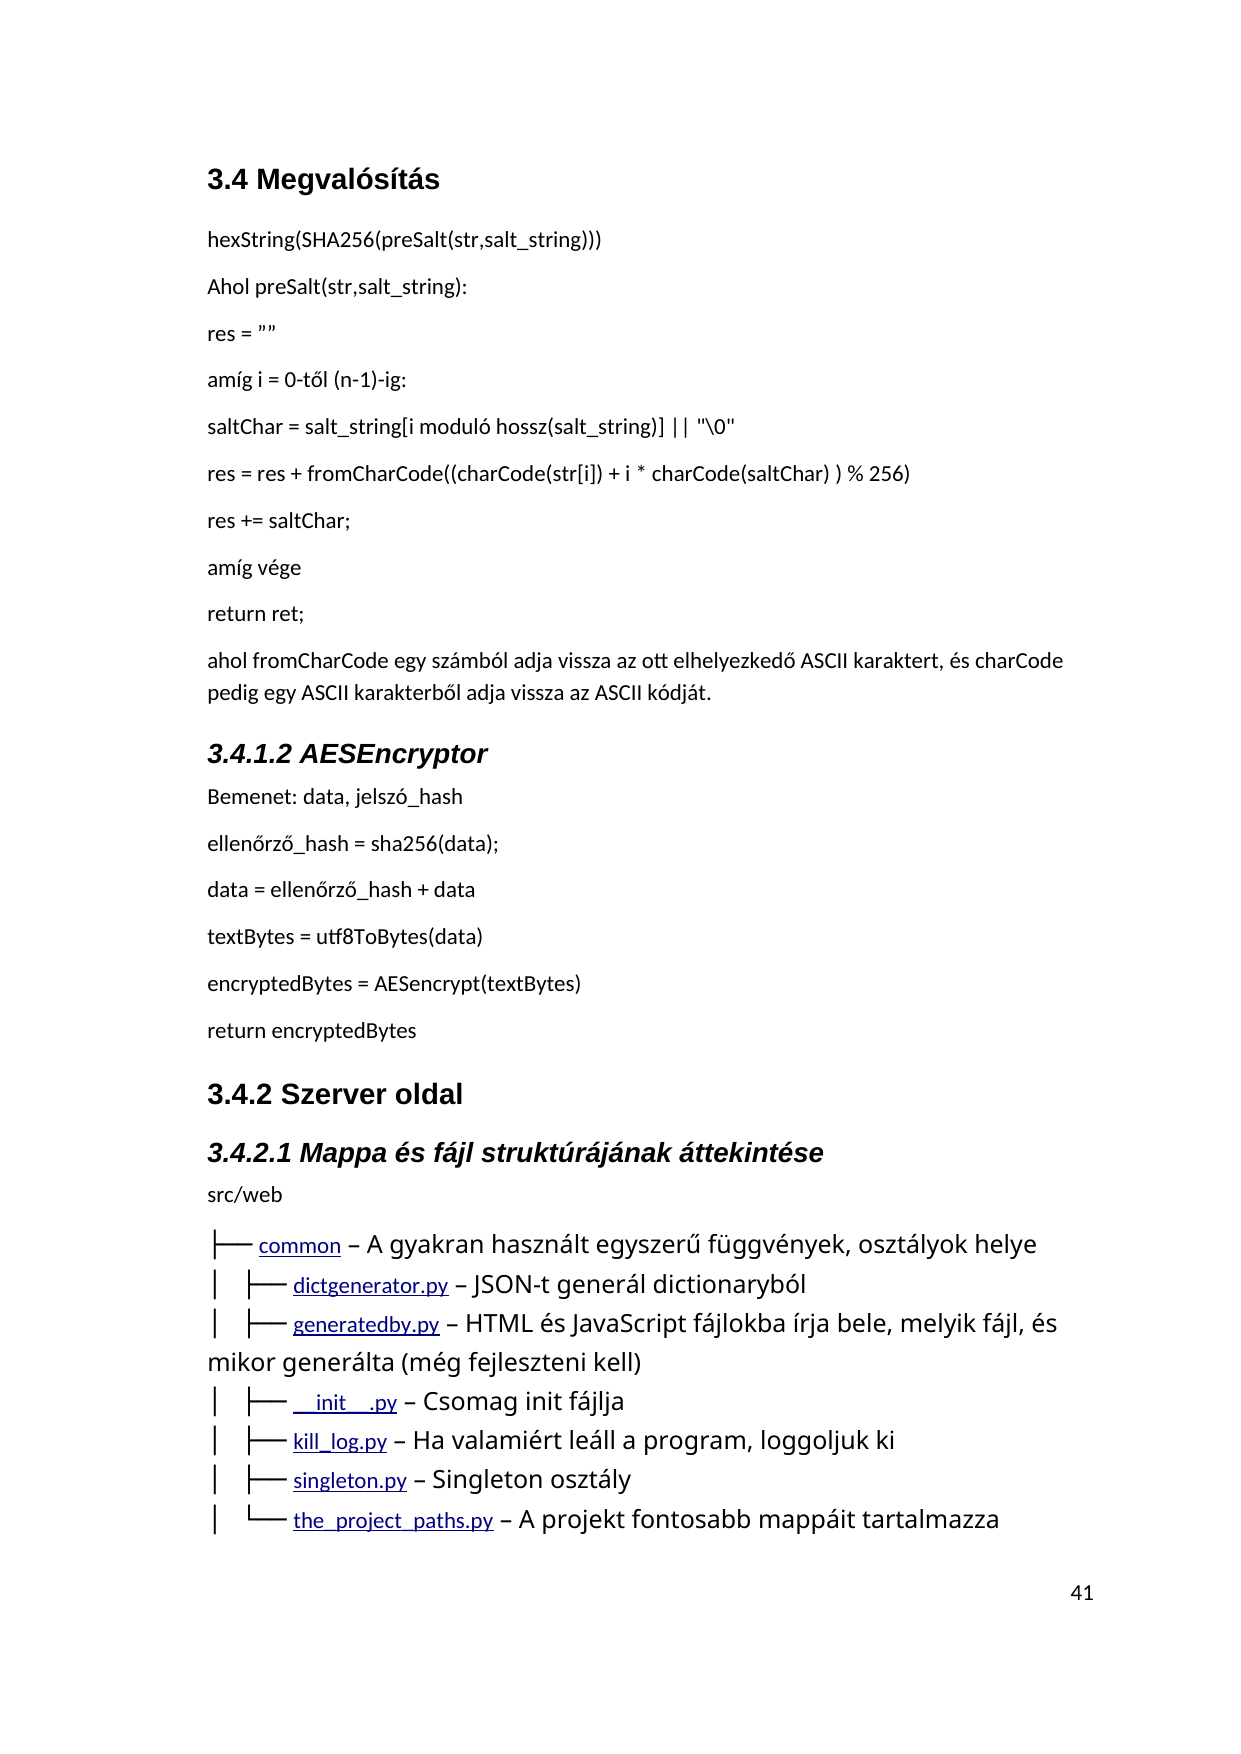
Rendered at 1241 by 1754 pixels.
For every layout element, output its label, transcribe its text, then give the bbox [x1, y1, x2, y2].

text res = res + fromCharCode((charCode(str[i]) + i * charCode(saltChar) ) % 256) [207, 459, 1093, 487]
text res = ”” [207, 319, 1093, 347]
text encryptedBytes = AESencrypt(textBytes) [207, 969, 1093, 997]
subtitle Szerver oldal [207, 1077, 1093, 1111]
text data = ellenőrző_hash + data [207, 876, 1093, 904]
text res += saltChar; [207, 506, 1093, 534]
text textBytes = utf8ToBytes(data) [207, 922, 1093, 950]
text Bemenet: data, jelszó_hash [207, 782, 1093, 810]
subtitle Mappa és fájl struktúrájának áttekintése [207, 1136, 1093, 1168]
text amíg vége [207, 553, 1093, 581]
text amíg i = 0-től (n-1)-ig: [207, 366, 1093, 394]
text return encryptedBytes [207, 1016, 1093, 1044]
text ├── common – A gyakran használt egyszerű függvények, osztályok helye │ ├── dictgenerator.py – JSON-t generál dictionaryból │ ├── generatedby.py – HTML és JavaScript fájlokba írja bele, melyik fájl, és mikor generálta (még fejleszteni kell) │ ├── __init__.py – Csomag init fájlja │ ├── kill_log.py – Ha valamiért leáll a program, loggoljuk ki │ ├── singleton.py – Singleton osztály │ └── the_project_paths.py – A projekt fontosabb mappáit tartalmazza [207, 1227, 1093, 1535]
text return ret; [207, 599, 1093, 627]
text ellenőrző_hash = sha256(data); [207, 829, 1093, 857]
subtitle AESEncryptor [207, 738, 1093, 769]
text saltChar = salt_string[i moduló hossz(salt_string)] || "\0" [207, 412, 1093, 440]
text hexString(SHA256(preSalt(str,salt_string))) [207, 225, 1093, 253]
text src/web [207, 1180, 1093, 1208]
text Ahol preSalt(str,salt_string): [207, 272, 1093, 300]
text ahol fromCharCode egy számból adja vissza az ott elhelyezkedő ASCII karaktert, és charCode pedig egy ASCII karakterből adja vissza az ASCII kódját. [207, 646, 1093, 706]
